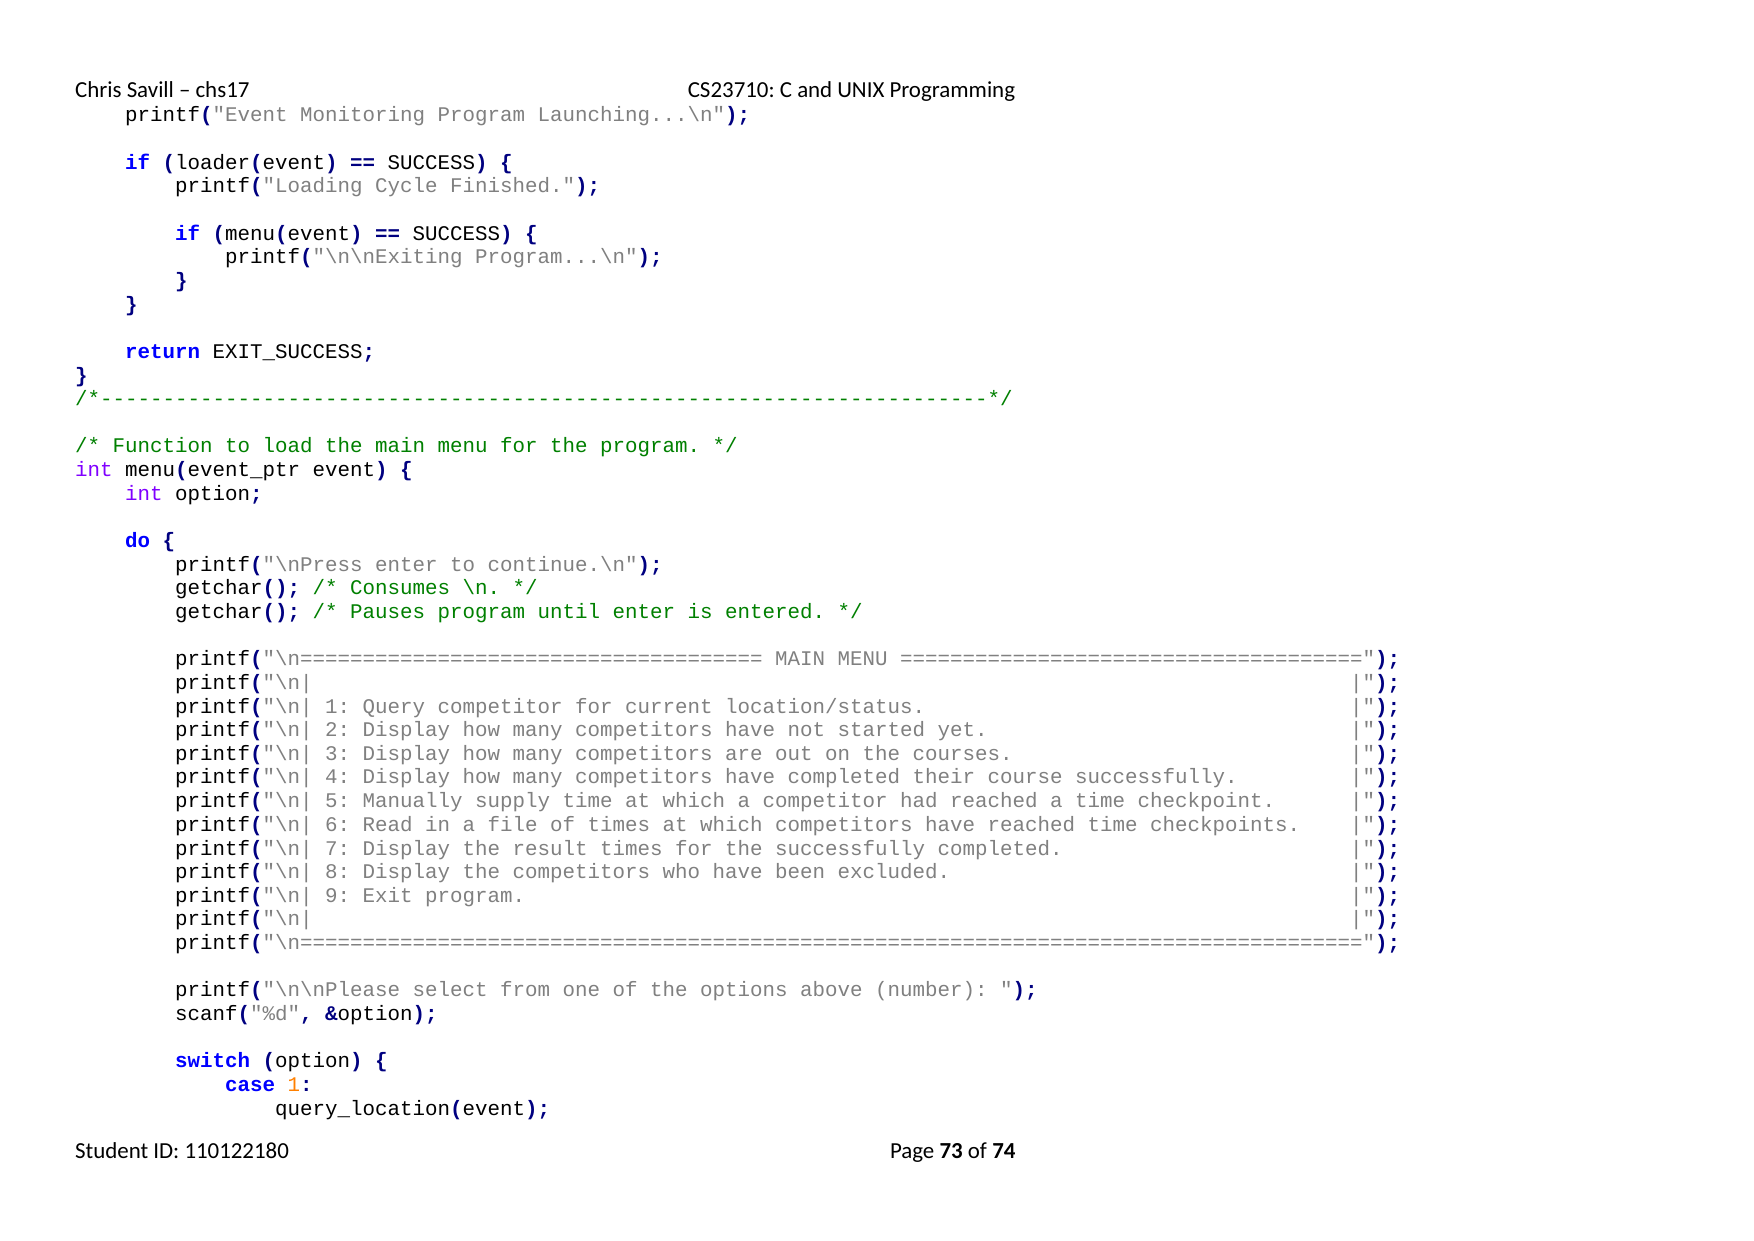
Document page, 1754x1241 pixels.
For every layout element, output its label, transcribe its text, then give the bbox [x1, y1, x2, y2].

text do { [75, 530, 1679, 554]
text printf("\n| 1: Query competitor for current location/status. |"); [75, 696, 1679, 719]
text printf("\n| 7: Display the result times for the successfully completed. |"); [75, 837, 1679, 861]
text switch (option) { [75, 1050, 1679, 1074]
text if (menu(event) == SUCCESS) { [75, 223, 1679, 246]
text getchar(); /* Consumes \n. */ [75, 577, 1679, 601]
text /*-----------------------------------------------------------------------*/ [75, 388, 1679, 412]
text printf("\n| 2: Display how many competitors have not started yet. |"); [75, 719, 1679, 743]
text printf("\n====================================================================================="); [75, 932, 1679, 956]
text printf("\n\nPlease select from one of the options above (number): "); [75, 979, 1679, 1003]
text } [75, 294, 1679, 317]
text query_location(event); [75, 1098, 1679, 1121]
text printf("\n| 9: Exit program. |"); [75, 885, 1679, 908]
text printf("\n| |"); [75, 672, 1679, 696]
text printf("\n\nExiting Program...\n"); [75, 246, 1679, 270]
text printf("Event Monitoring Program Launching...\n"); [75, 104, 1679, 128]
text printf("\n===================================== MAIN MENU ====================================="); [75, 648, 1679, 672]
text printf("\n| 4: Display how many competitors have completed their course successfully. |"); [75, 767, 1679, 790]
text case 1: [75, 1074, 1679, 1098]
text int menu(event_ptr event) { [75, 459, 1679, 483]
text /* Function to load the main menu for the program. */ [75, 436, 1679, 459]
text } [75, 364, 1679, 388]
text return EXIT_SUCCESS; [75, 341, 1679, 364]
text printf("Loading Cycle Finished."); [75, 175, 1679, 199]
text printf("\nPress enter to continue.\n"); [75, 554, 1679, 577]
text getchar(); /* Pauses program until enter is entered. */ [75, 601, 1679, 625]
text printf("\n| 3: Display how many competitors are out on the courses. |"); [75, 743, 1679, 767]
text scanf("%d", &option); [75, 1003, 1679, 1027]
text printf("\n| 8: Display the competitors who have been excluded. |"); [75, 861, 1679, 885]
text if (loader(event) == SUCCESS) { [75, 152, 1679, 175]
text printf("\n| |"); [75, 908, 1679, 932]
text printf("\n| 5: Manually supply time at which a competitor had reached a time checkpoint. |"); [75, 790, 1679, 814]
text } [75, 270, 1679, 294]
text printf("\n| 6: Read in a file of times at which competitors have reached time checkpoints. |"); [75, 814, 1679, 837]
text int option; [75, 483, 1679, 506]
